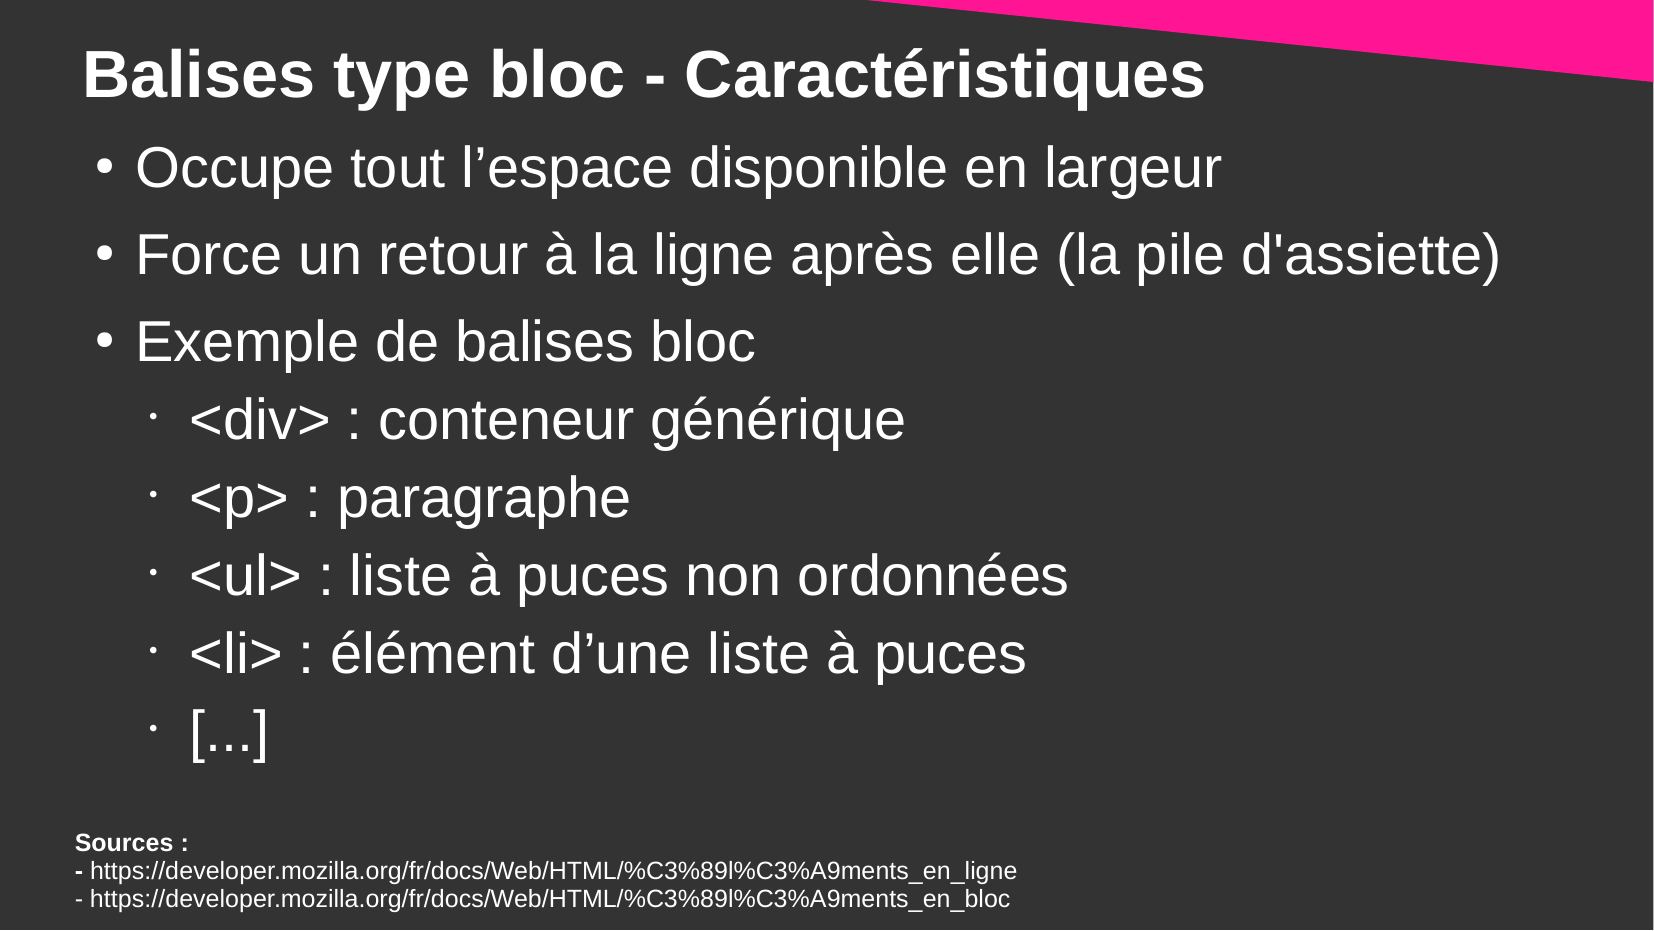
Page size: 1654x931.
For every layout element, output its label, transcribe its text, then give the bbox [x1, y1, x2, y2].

text_box [866, 0, 1654, 83]
title Balises type bloc - Caractéristiques [82, 37, 1571, 122]
text_box Sources : - https://developer.mozilla.org/fr/docs/Web/HTML/%C3%89l%C3%A9ments_en_ligne - https://developer.mozilla.org/fr/docs/Web/HTML/%C3%89l%C3%A9ments_en_bloc [59, 821, 1546, 920]
list Occupe tout l’espace disponible en largeur Force un retour à la ligne après elle (la pile d'assiette) Exemple de balises bloc <div> : conteneur générique <p> : paragraphe <ul> : liste à puces non ordonnées <li> : élément d’une liste à puces [...] [80, 135, 1620, 777]
